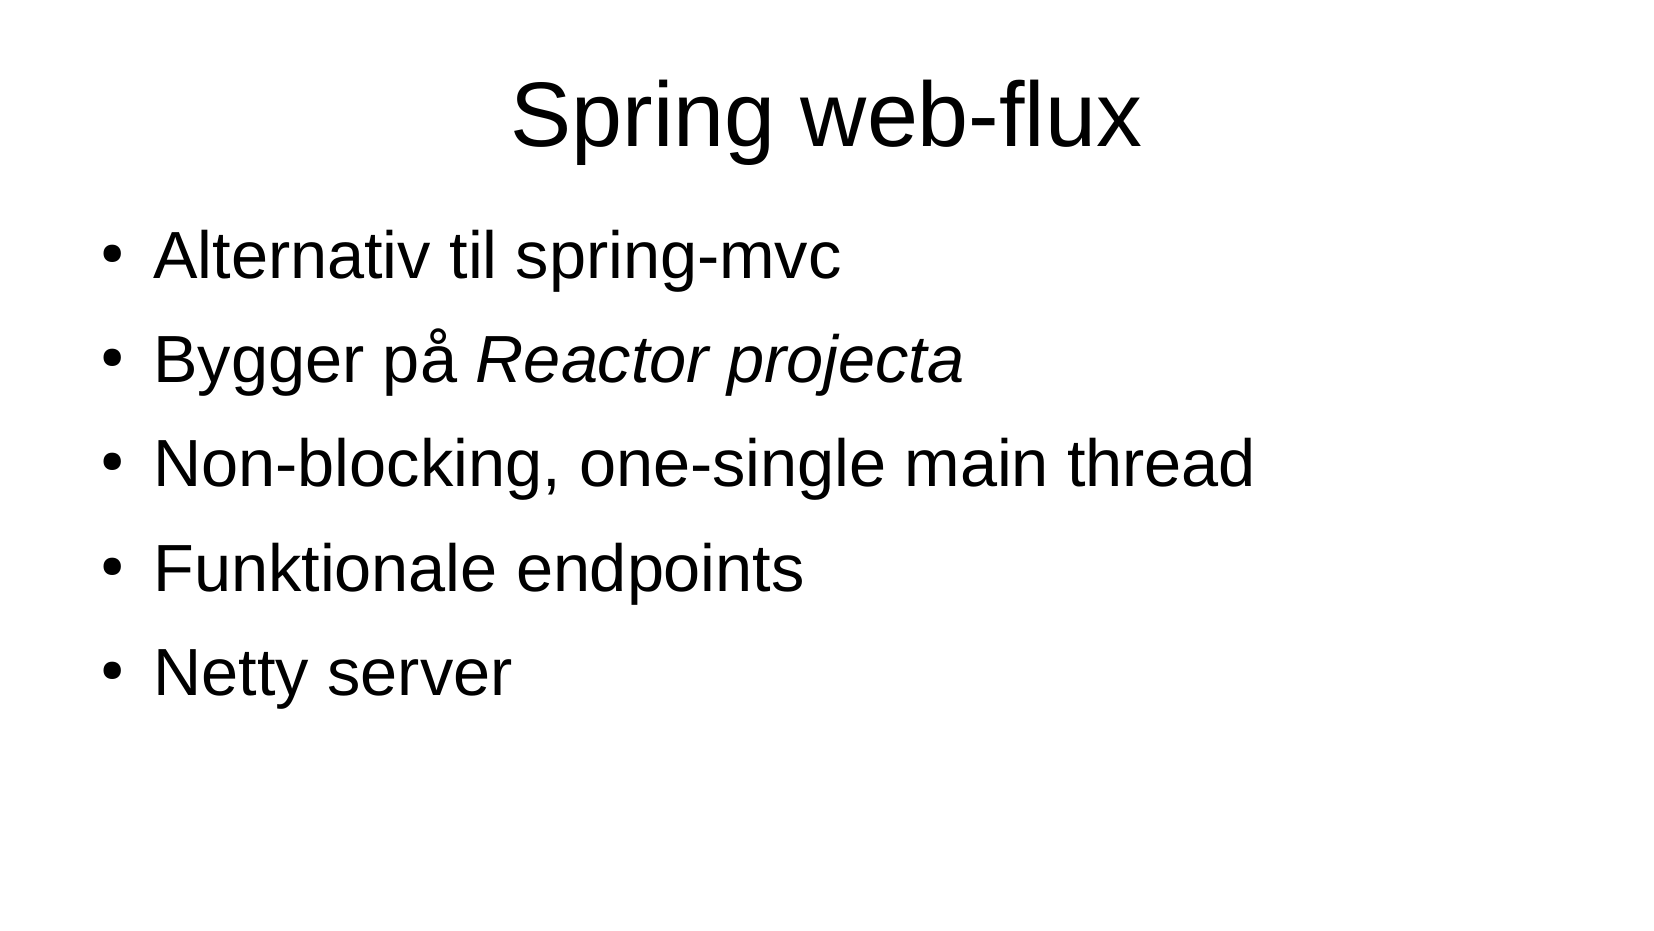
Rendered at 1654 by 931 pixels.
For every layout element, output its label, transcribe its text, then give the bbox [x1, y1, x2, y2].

list Alternativ til spring-mvc Bygger på Reactor projecta Non-blocking, one-single main thread Funktionale endpoints Netty server [82, 217, 1571, 758]
title Spring web-flux [82, 37, 1571, 193]
